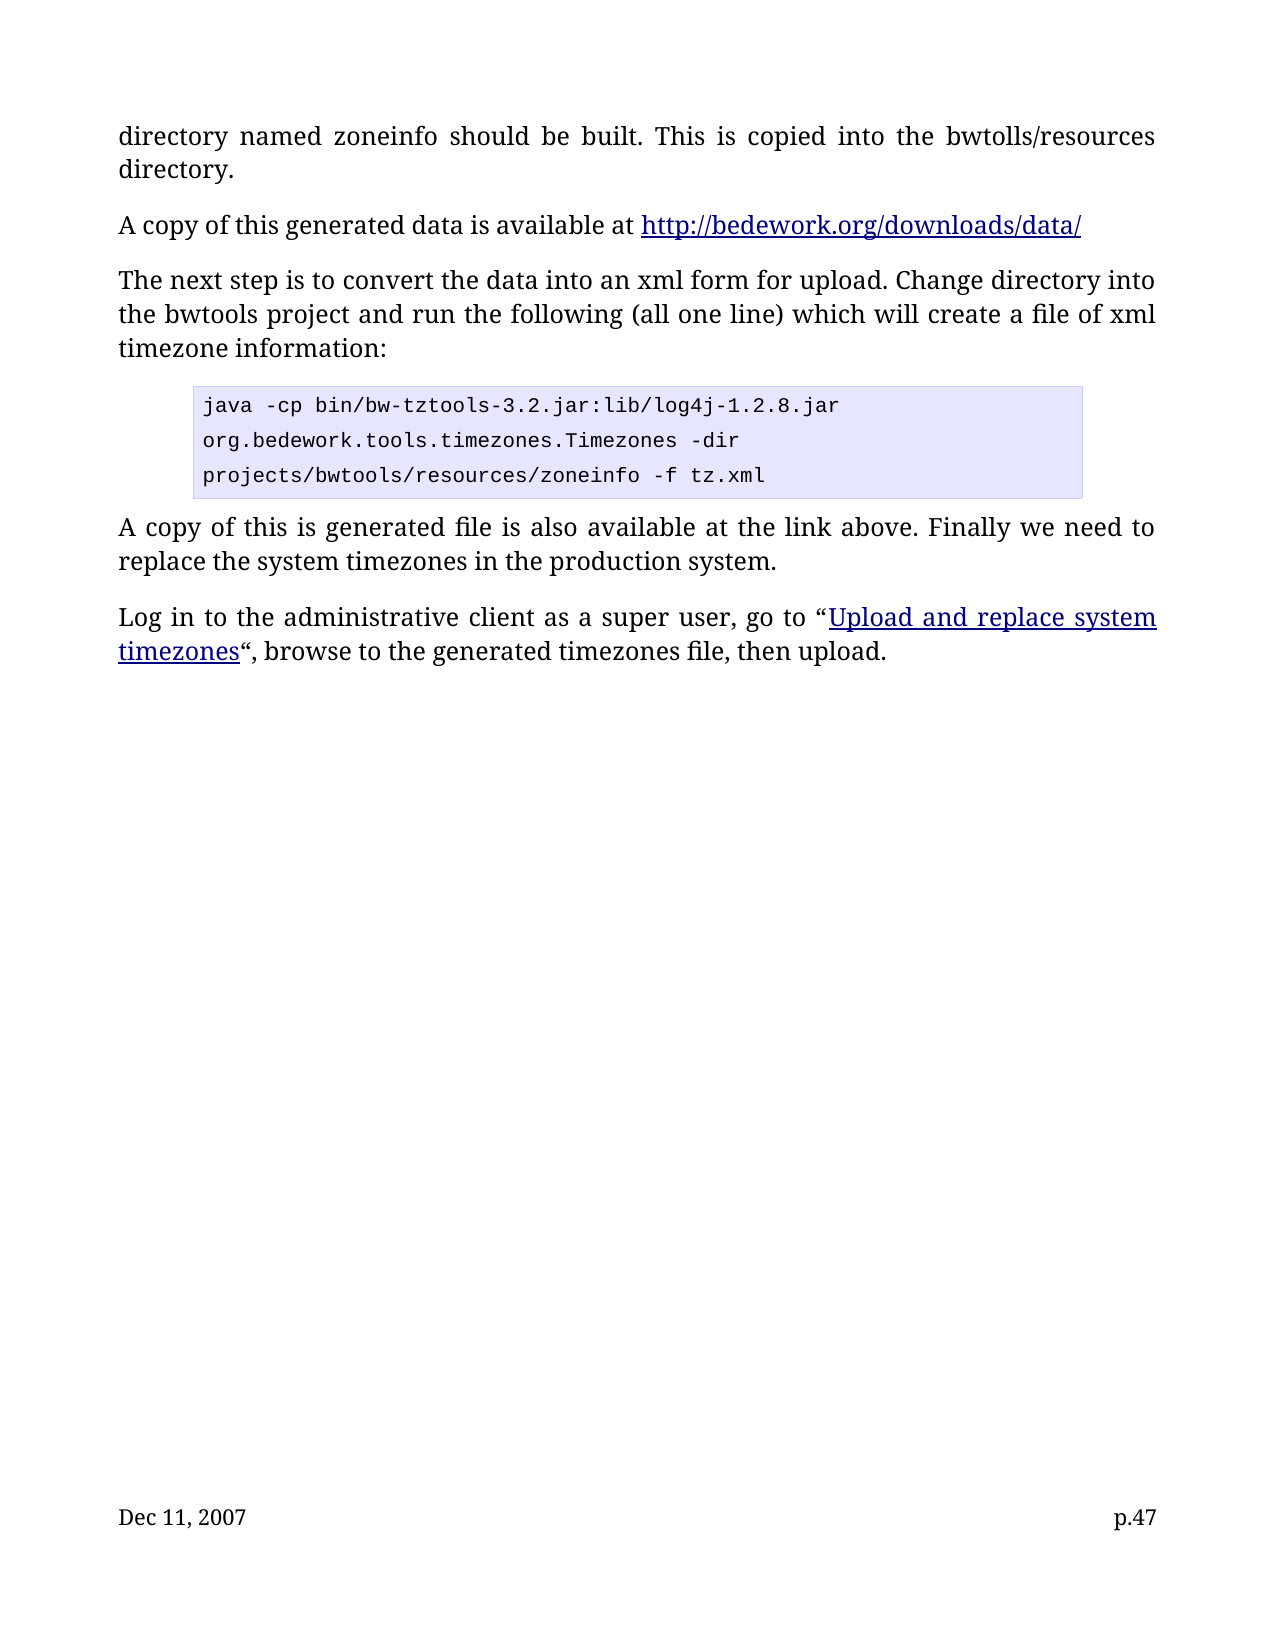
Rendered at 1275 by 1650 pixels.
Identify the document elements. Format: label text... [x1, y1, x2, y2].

text A copy of this generated data is available at http://bedework.org/downloads/data/ [118, 207, 1157, 241]
text directory named zoneinfo should be built. This is copied into the bwtolls/resources directory. [118, 118, 1157, 186]
text A copy of this is generated file is also available at the link above. Finally we need to replace the system timezones in the production system. [118, 510, 1157, 578]
text Log in to the administrative client as a super user, go to “Upload and replace system timezones“, browse to the generated timezones file, then upload. [118, 599, 1157, 667]
text java -cp bin/bw-tztools-3.2.jar:lib/log4j-1.2.8.jar org.bedework.tools.timezones.Timezones -dir projects/bwtools/resources/zoneinfo -f tz.xml [194, 387, 1082, 498]
text The next step is to convert the data into an xml form for upload. Change directory into the bwtools project and run the following (all one line) which will create a file of xml timezone information: [118, 262, 1157, 364]
